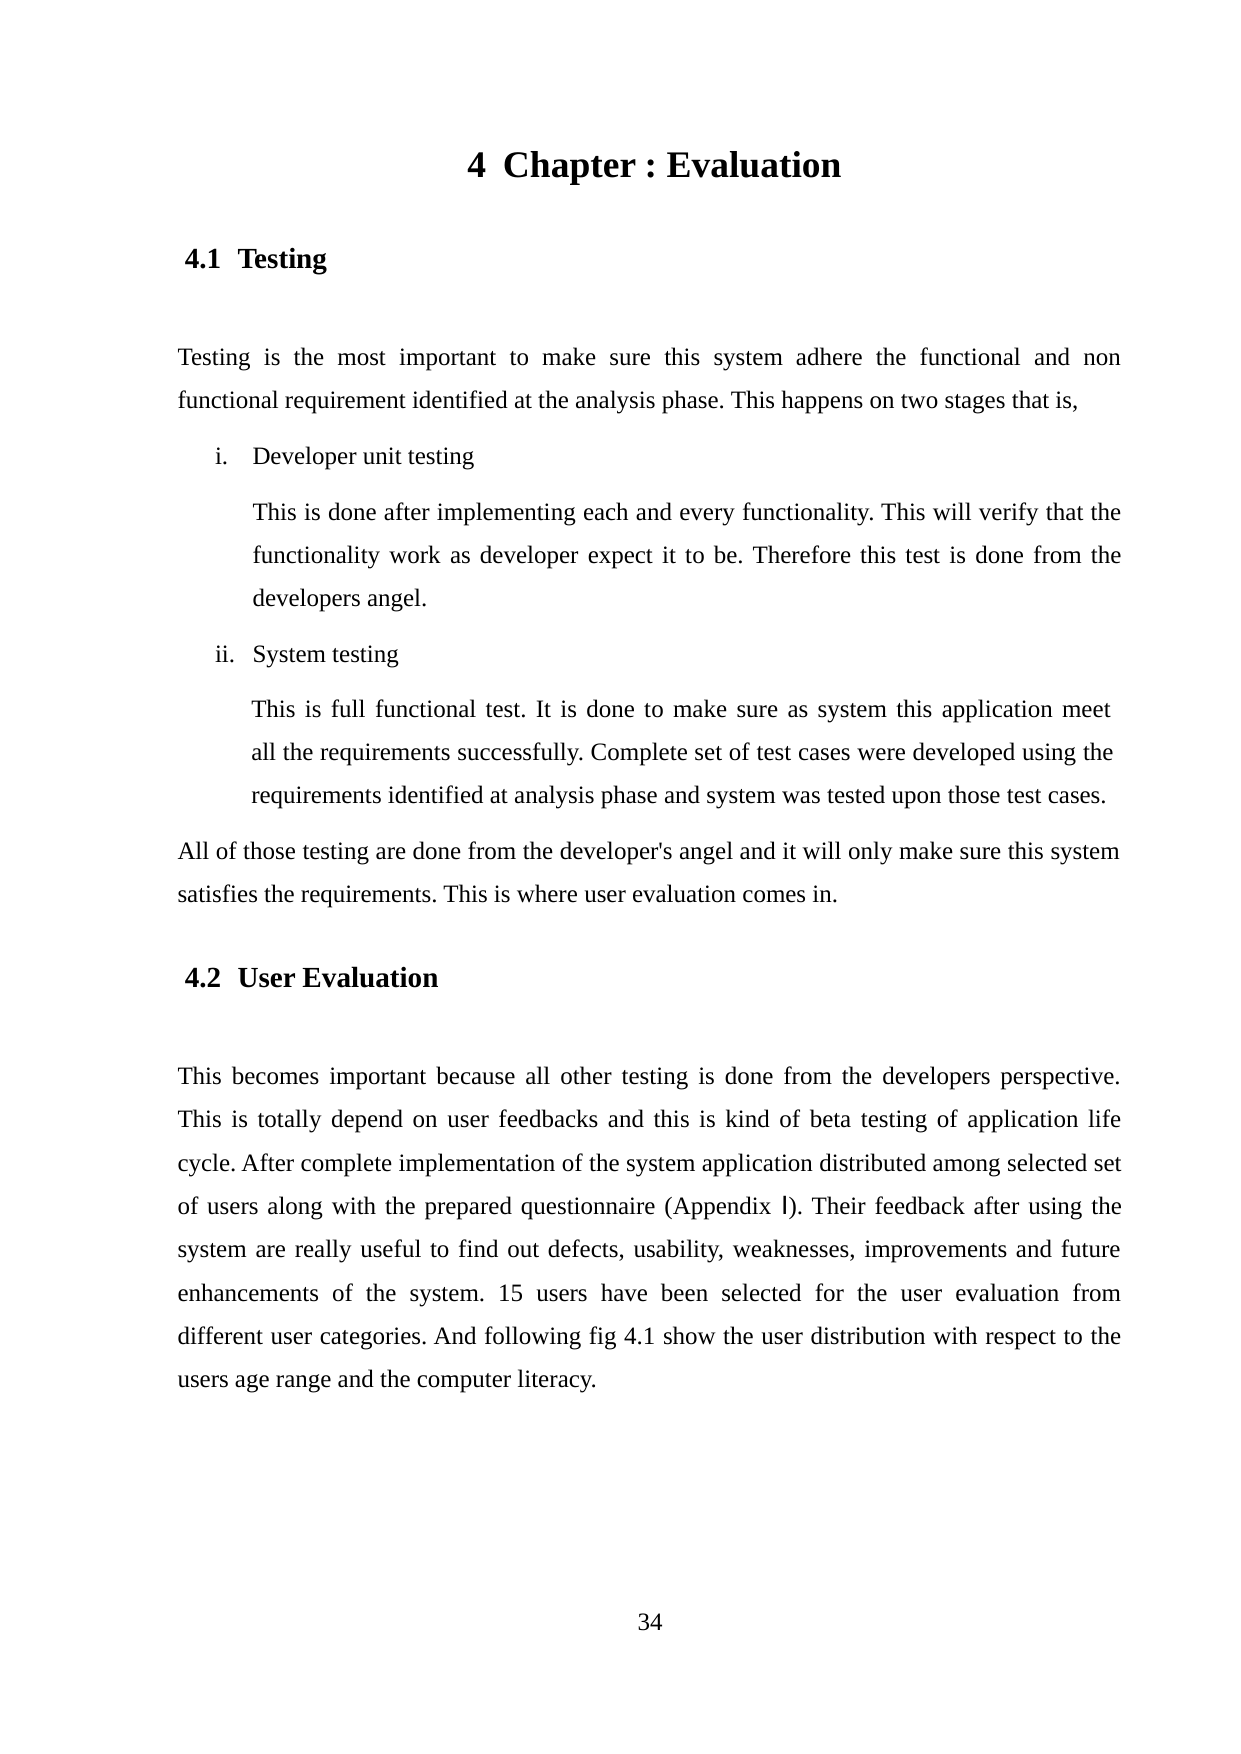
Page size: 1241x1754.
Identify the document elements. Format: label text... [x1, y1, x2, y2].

text Testing is the most important to make sure this system adhere the functional and non functional requirement identified at the analysis phase. This happens on two stages that is, [177, 342, 1122, 414]
subtitle Testing [177, 241, 1122, 274]
list System testing [215, 639, 1122, 667]
text This is full functional test. It is done to make sure as system this application meet all the requirements successfully. Complete set of test cases were developed using the requirements identified at analysis phase and system was tested upon those test cases. [177, 694, 1122, 809]
list Developer unit testing [215, 441, 1122, 470]
subtitle Chapter : Evaluation [177, 143, 1122, 186]
text This becomes important because all other testing is done from the developers perspective. This is totally depend on user feedbacks and this is kind of beta testing of application life cycle. After complete implementation of the system application distributed among selected set of users along with the prepared questionnaire (Appendix Ⅰ). Their feedback after using the system are really useful to find out defects, usability, weaknesses, improvements and future enhancements of the system. 15 users have been selected for the user evaluation from different user categories. And following fig 4.1 show the user distribution with respect to the users age range and the computer literacy. [177, 1061, 1122, 1393]
subtitle User Evaluation [177, 960, 1122, 993]
list This is done after implementing each and every functionality. This will verify that the functionality work as developer expect it to be. Therefore this test is done from the developers angel. [215, 497, 1122, 612]
text All of those testing are done from the developer's angel and it will only make sure this system satisfies the requirements. This is where user evaluation comes in. [177, 836, 1122, 908]
